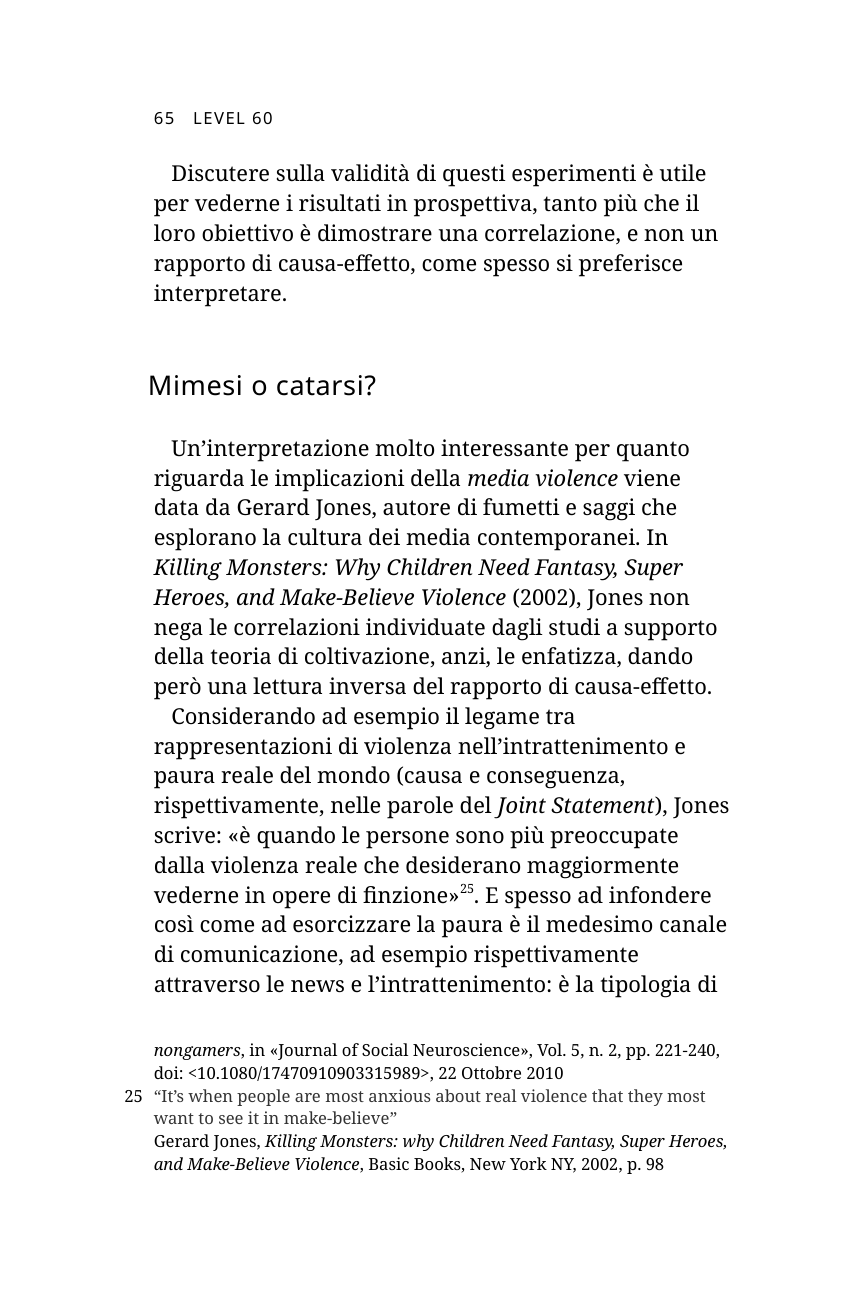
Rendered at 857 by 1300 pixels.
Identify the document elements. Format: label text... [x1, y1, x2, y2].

text Discutere sulla validità di questi esperimenti è utile per vederne i risultati in prospettiva, tanto più che il loro obiettivo è dimostrare una correlazione, e non un rapporto di causa-effetto, come spesso si preferisce interpretare. [153, 158, 732, 307]
text nongamers, in «Journal of Social Neuroscience», Vol. 5, n. 2, pp. 221-240, doi: <10.1080/17470910903315989>, 22 Ottobre 2010 [124, 1039, 732, 1084]
subtitle Mimesi o catarsi? [148, 366, 732, 403]
text Gerard Jones, Killing Monsters: why Children Need Fantasy, Super Heroes, and Make-Believe Violence, Basic Books, New York NY, 2002, p. 98 [124, 1130, 732, 1175]
text Un’interpretazione molto interessante per quanto riguarda le implicazioni della media violence viene data da Gerard Jones, autore di fumetti e saggi che esplorano la cultura dei media contemporanei. In Killing Monsters: Why Children Need Fantasy, Super Heroes, and Make-Believe Violence (2002), Jones non nega le correlazioni individuate dagli studi a supporto della teoria di coltivazione, anzi, le enfatizza, dando però una lettura inversa del rapporto di causa-effetto. [153, 433, 732, 701]
text “It’s when people are most anxious about real violence that they most want to see it in make-believe” [124, 1084, 732, 1130]
text Considerando ad esempio il legame tra rappresentazioni di violenza nell’intrattenimento e paura reale del mondo (causa e conseguenza, rispettivamente, nelle parole del Joint Statement), Jones scrive: «è quando le persone sono più preoccupate dalla violenza reale che desiderano maggiormente vederne in opere di finzione». E spesso ad infondere così come ad esorcizzare la paura è il medesimo canale di comunicazione, ad esempio rispettivamente attraverso le news e l’intrattenimento: è la tipologia di [153, 701, 732, 999]
